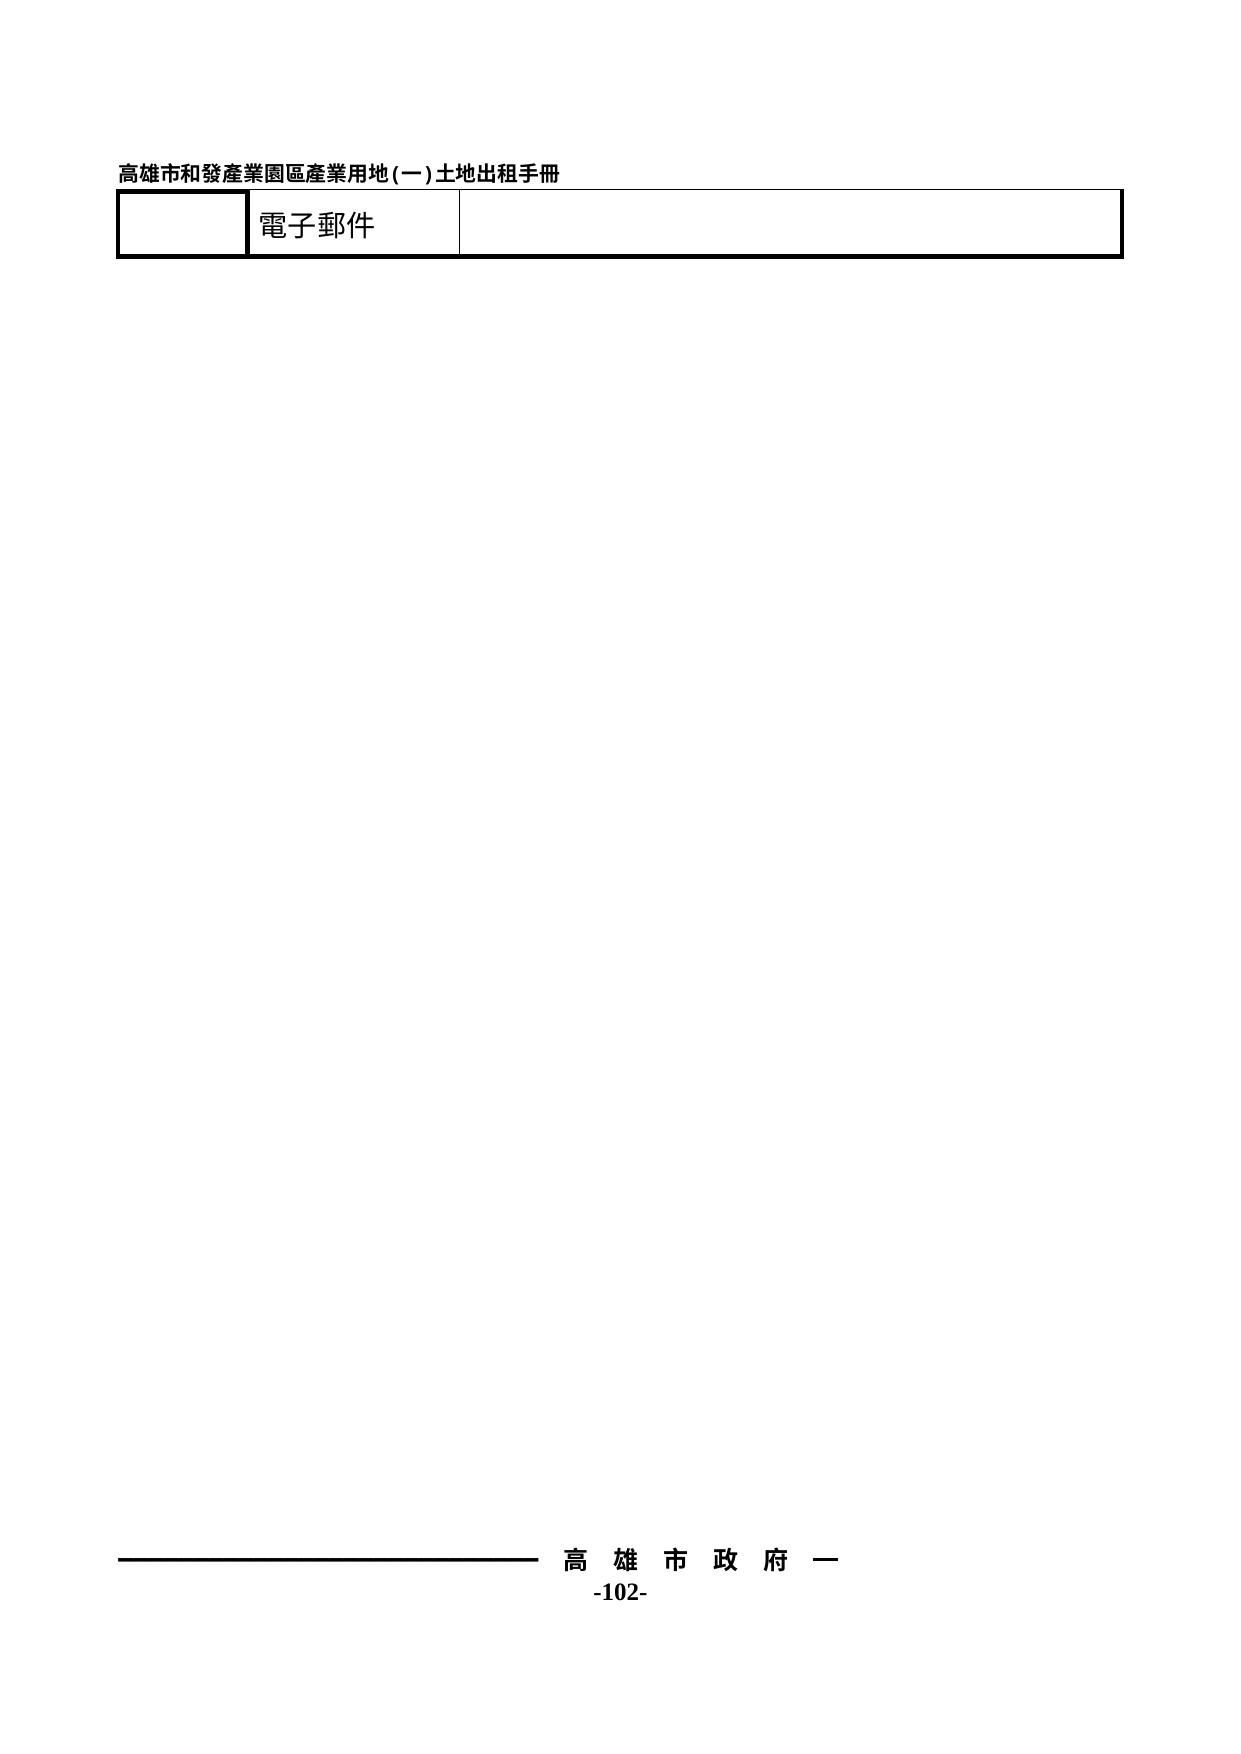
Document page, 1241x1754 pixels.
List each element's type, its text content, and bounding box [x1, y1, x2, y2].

table_cell 電子郵件 [250, 190, 459, 254]
table_cell [460, 190, 1120, 254]
table_cell [120, 194, 245, 254]
